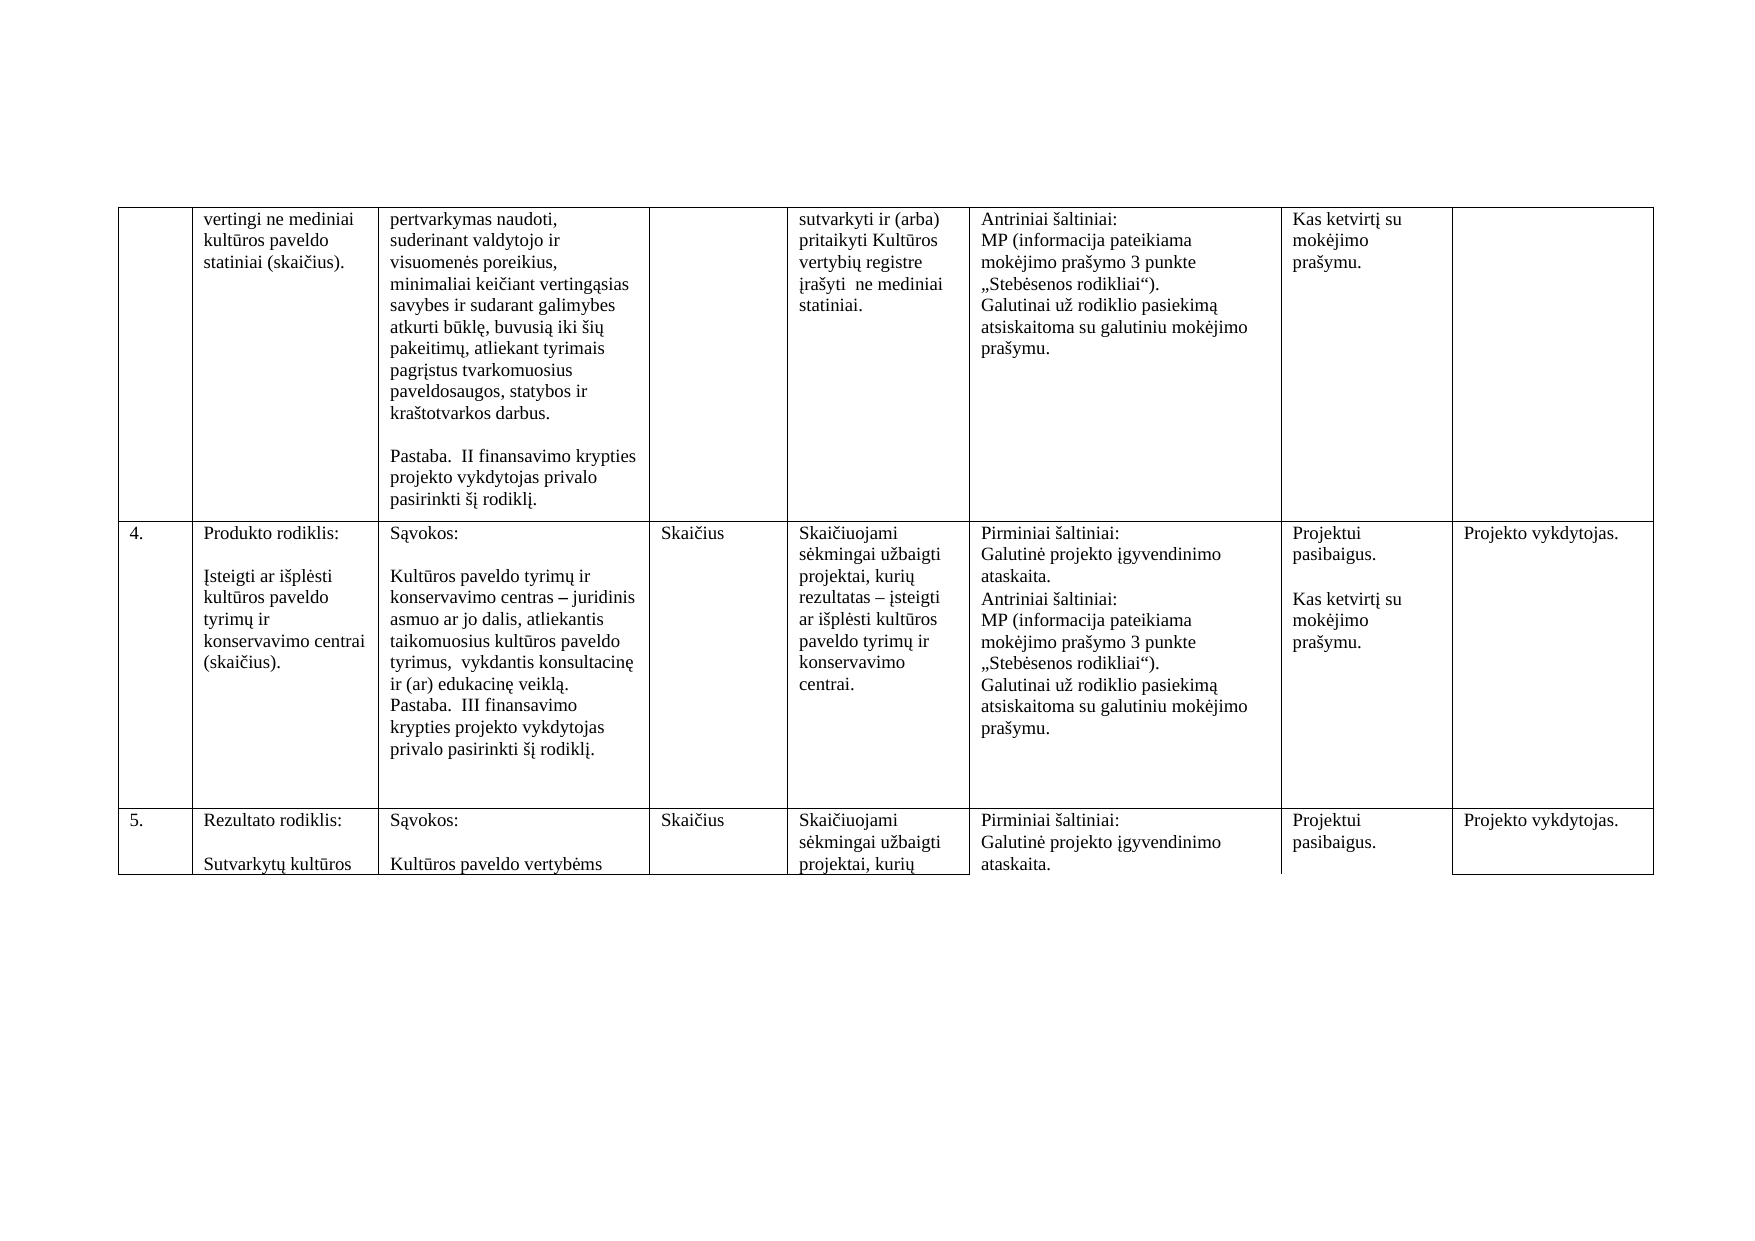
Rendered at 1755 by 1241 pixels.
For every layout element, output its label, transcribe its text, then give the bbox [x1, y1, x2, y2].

table_cell Skaičiuojami sėkmingai užbaigti projektai, kurių [788, 809, 969, 874]
table_cell Projekto vykdytojas. [1453, 809, 1653, 874]
table_cell Antriniai šaltiniai: MP (informacija pateikiama mokėjimo prašymo 3 punkte „Stebėsenos rodikliai“). Galutinai už rodiklio pasiekimą atsiskaitoma su galutiniu mokėjimo prašymu. [970, 586, 1281, 808]
table_cell pertvarkymas naudoti, suderinant valdytojo ir visuomenės poreikius, minimaliai keičiant vertingąsias savybes ir sudarant galimybes atkurti būklę, buvusią iki šių pakeitimų, atliekant tyrimais pagrįstus tvarkomuosius paveldosaugos, statybos ir kraštotvarkos darbus. Pastaba. II finansavimo krypties projekto vykdytojas privalo pasirinkti šį rodiklį. [379, 208, 649, 521]
table_cell Pirminiai šaltiniai: Galutinė projekto įgyvendinimo ataskaita. [970, 522, 1281, 586]
table_cell Sąvokos: Kultūros paveldo vertybėms [379, 809, 649, 874]
table_cell Projektui pasibaigus. [1282, 522, 1452, 586]
table_cell Skaičius [650, 522, 787, 808]
table_cell Sąvokos: Kultūros paveldo tyrimų ir konservavimo centras – juridinis asmuo ar jo dalis, atliekantis taikomuosius kultūros paveldo tyrimus, vykdantis konsultacinę ir (ar) edukacinę veiklą. Pastaba. III finansavimo krypties projekto vykdytojas privalo pasirinkti šį rodiklį. [379, 522, 649, 808]
table_cell Rezultato rodiklis: Sutvarkytų kultūros [193, 809, 378, 874]
table_cell Kas ketvirtį su mokėjimo prašymu. [1282, 586, 1452, 808]
table_cell Pirminiai šaltiniai: Galutinė projekto įgyvendinimo ataskaita. [970, 809, 1281, 874]
table_cell Produkto rodiklis: Įsteigti ar išplėsti kultūros paveldo tyrimų ir konservavimo centrai (skaičius). [193, 522, 378, 808]
table_cell Projekto vykdytojas. [1453, 522, 1653, 808]
table_cell Skaičiuojami sėkmingai užbaigti projektai, kurių rezultatas – įsteigti ar išplėsti kultūros paveldo tyrimų ir konservavimo centrai. [788, 522, 969, 808]
table_cell Antriniai šaltiniai: MP (informacija pateikiama mokėjimo prašymo 3 punkte „Stebėsenos rodikliai“). Galutinai už rodiklio pasiekimą atsiskaitoma su galutiniu mokėjimo prašymu. [970, 208, 1281, 521]
table_cell sutvarkyti ir (arba) pritaikyti Kultūros vertybių registre įrašyti ne mediniai statiniai. [788, 208, 969, 521]
table_cell [1453, 208, 1653, 521]
table_cell 4. [119, 522, 192, 808]
table_cell 5. [119, 809, 192, 874]
table_cell vertingi ne mediniai kultūros paveldo statiniai (skaičius). [193, 208, 378, 521]
table_cell [650, 208, 787, 521]
table_cell Projektui pasibaigus. [1282, 809, 1452, 874]
table_cell [119, 208, 192, 521]
table_cell Skaičius [650, 809, 787, 874]
table_cell Kas ketvirtį su mokėjimo prašymu. [1282, 208, 1452, 521]
